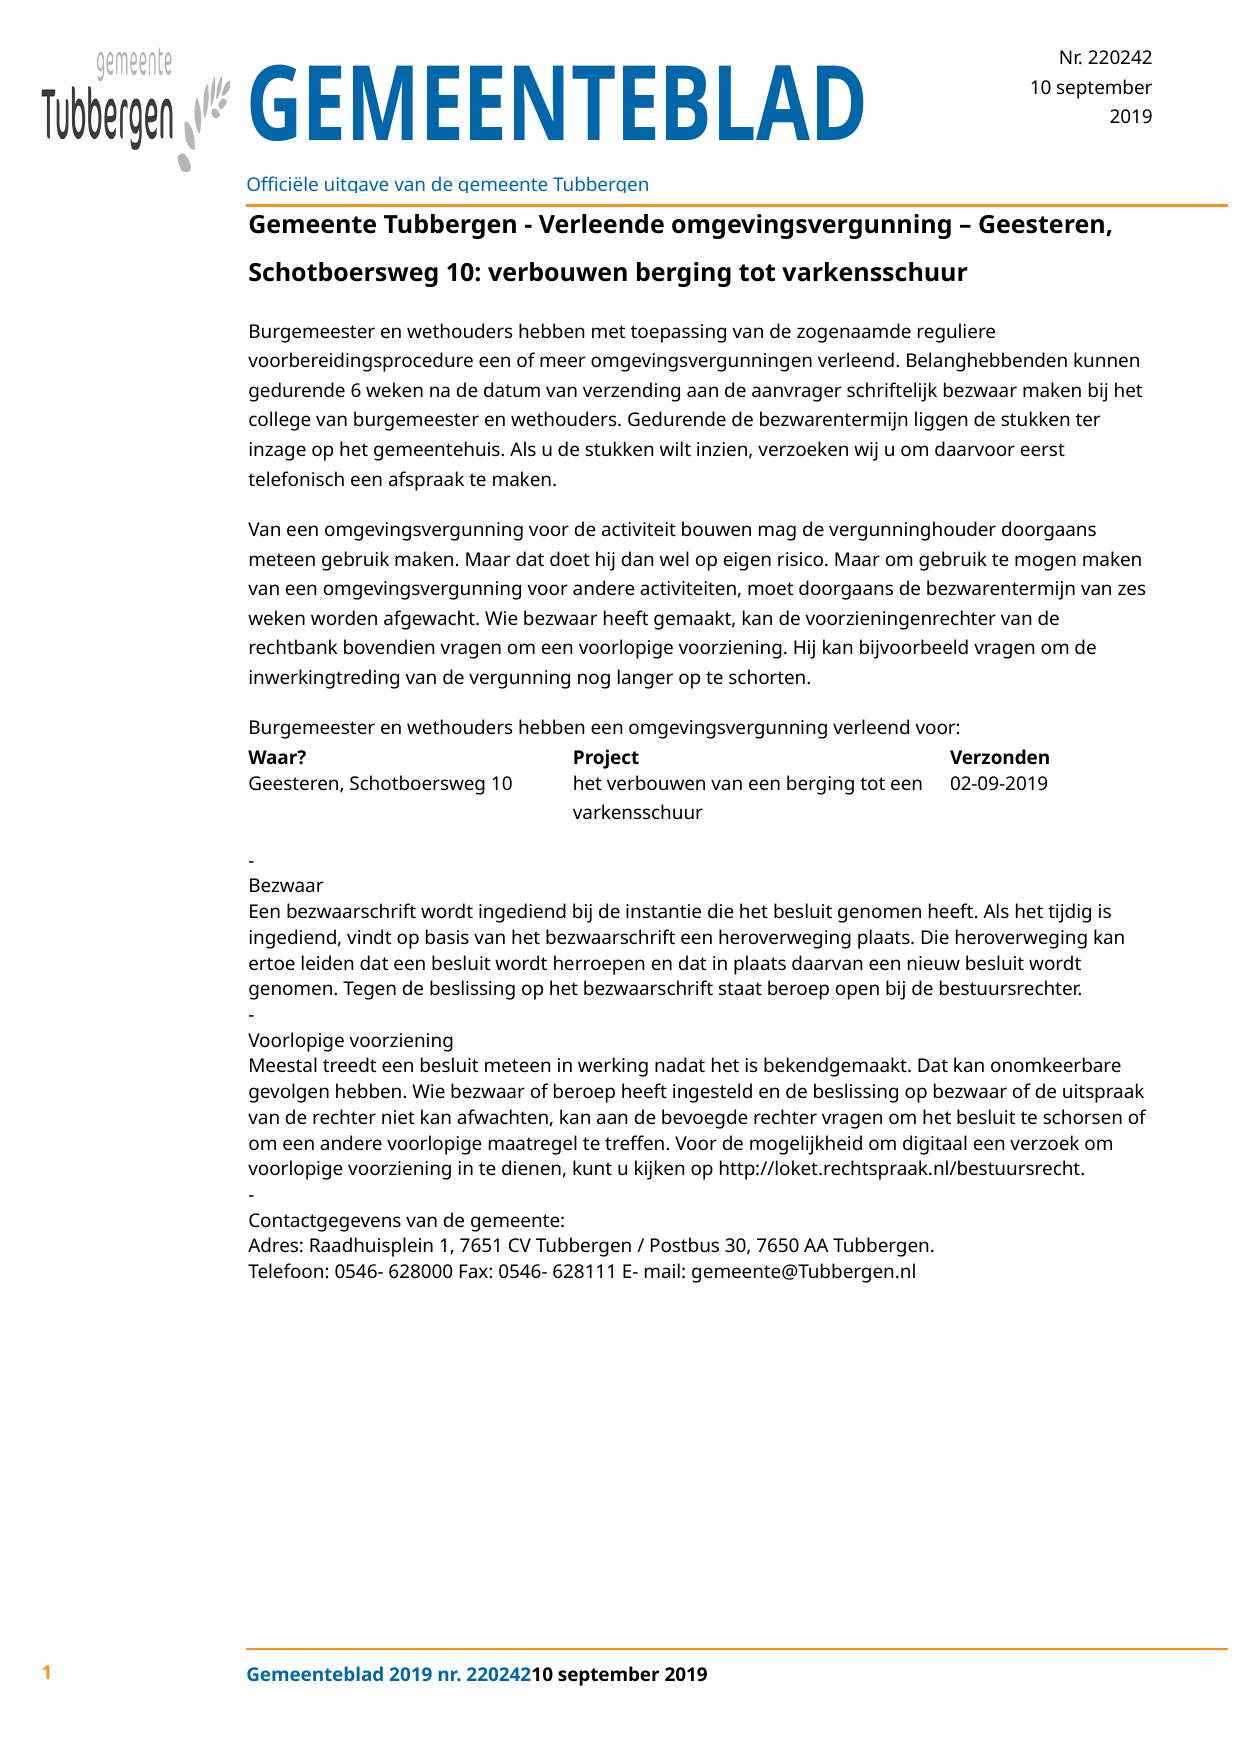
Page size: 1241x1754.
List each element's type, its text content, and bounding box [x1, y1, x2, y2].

table_header Verzonden [950, 744, 1152, 770]
text - [248, 847, 1152, 872]
text - [248, 1181, 1152, 1207]
text Burgemeester en wethouders hebben een omgevingsvergunning verleend voor: [248, 714, 1152, 740]
text Van een omgevingsvergunning voor de activiteit bouwen mag de vergunninghouder doorgaans meteen gebruik maken. Maar dat doet hij dan wel op eigen risico. Maar om gebruik te mogen maken van een omgevingsvergunning voor andere activiteiten, moet doorgaans de bezwarentermijn van zes weken worden afgewacht. Wie bezwaar heeft gemaakt, kan de voorzieningenrechter van de rechtbank bovendien vragen om een voorlopige voorziening. Hij kan bijvoorbeeld vragen om de inwerkingtreding van de vergunning nog langer op te schorten. [248, 516, 1152, 690]
text Gemeente Tubbergen - Verleende omgevingsvergunning – Geesteren, Schotboersweg 10: verbouwen berging tot varkensschuur [248, 207, 1152, 288]
table_header Project [573, 744, 950, 770]
text Een bezwaarschrift wordt ingediend bij de instantie die het besluit genomen heeft. Als het tijdig is ingediend, vindt op basis van het bezwaarschrift een heroverweging plaats. Die heroverweging kan ertoe leiden dat een besluit wordt herroepen en dat in plaats daarvan een nieuw besluit wordt genomen. Tegen de beslissing op het bezwaarschrift staat beroep open bij de bestuursrechter. [248, 898, 1152, 1001]
text Adres: Raadhuisplein 1, 7651 CV Tubbergen / Postbus 30, 7650 AA Tubbergen. [248, 1233, 1152, 1258]
text - [248, 1001, 1152, 1027]
text Telefoon: 0546- 628000 Fax: 0546- 628111 E- mail: gemeente@Tubbergen.nl [248, 1258, 1152, 1284]
text Burgemeester en wethouders hebben met toepassing van de zogenaamde reguliere voorbereidingsprocedure een of meer omgevingsvergunningen verleend. Belanghebbenden kunnen gedurende 6 weken na de datum van verzending aan de aanvrager schriftelijk bezwaar maken bij het college van burgemeester en wethouders. Gedurende de bezwarentermijn liggen de stukken ter inzage op het gemeentehuis. Als u de stukken wilt inzien, verzoeken wij u om daarvoor eerst telefonisch een afspraak te maken. [248, 318, 1152, 492]
text Voorlopige voorziening [248, 1027, 1152, 1053]
table_cell Geesteren, Schotboersweg 10 [248, 770, 573, 825]
picture [41, 47, 231, 172]
table_header Waar? [248, 744, 573, 770]
text Meestal treedt een besluit meteen in werking nadat het is bekendgemaakt. Dat kan onomkeerbare gevolgen hebben. Wie bezwaar of beroep heeft ingesteld en de beslissing op bezwaar of de uitspraak van de rechter niet kan afwachten, kan aan de bevoegde rechter vragen om het besluit te schorsen of om een andere voorlopige maatregel te treffen. Voor de mogelijkheid om digitaal een verzoek om voorlopige voorziening in te dienen, kunt u kijken op http://loket.rechtspraak.nl/bestuursrecht. [248, 1053, 1152, 1181]
text Bezwaar [248, 872, 1152, 898]
table_cell het verbouwen van een berging tot een varkensschuur [573, 770, 950, 825]
text Contactgegevens van de gemeente: [248, 1207, 1152, 1233]
table_cell 02-09-2019 [950, 770, 1152, 825]
